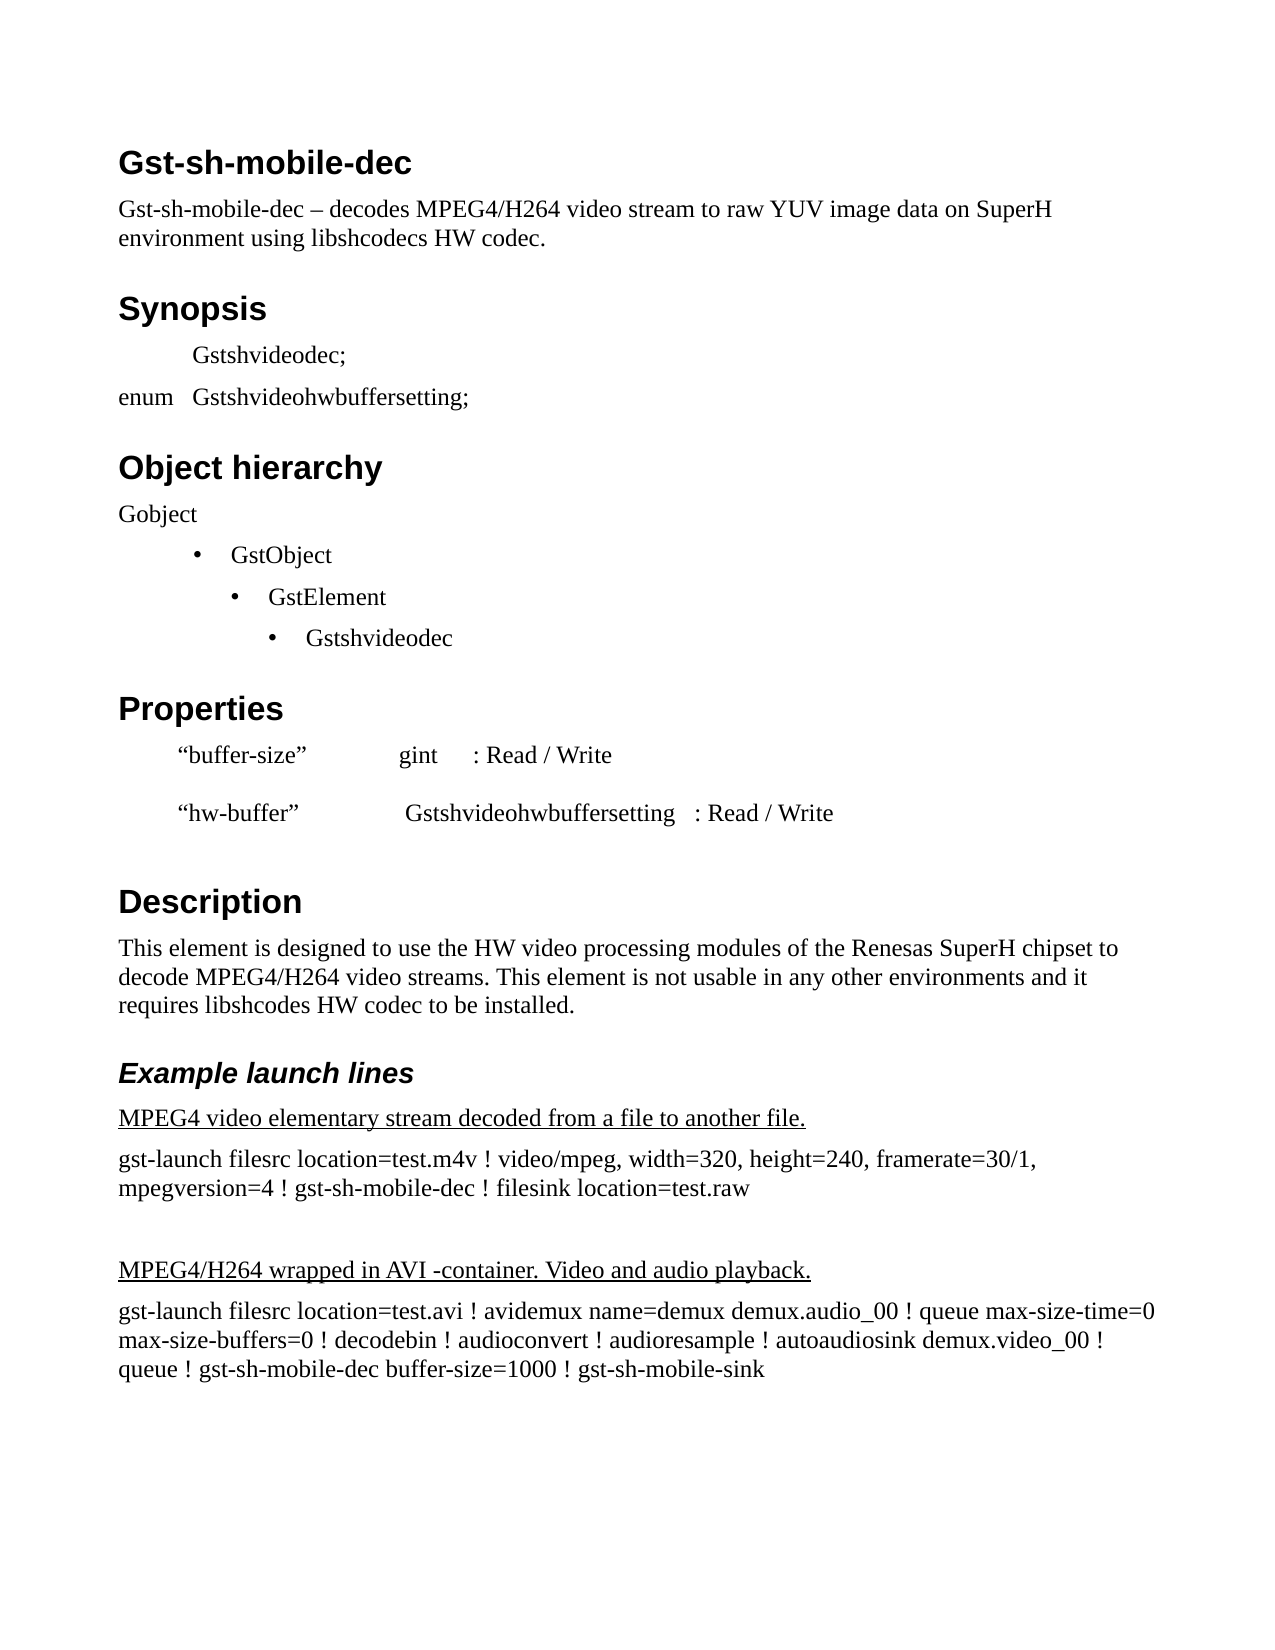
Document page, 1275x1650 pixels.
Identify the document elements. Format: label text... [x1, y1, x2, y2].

text enum Gstshvideohwbuffersetting; [118, 382, 1157, 410]
list GstElement [231, 582, 1157, 610]
list Gstshvideodec [268, 623, 1157, 652]
text Gst-sh-mobile-dec – decodes MPEG4/H264 video stream to raw YUV image data on SuperH environment using libshcodecs HW codec. [118, 194, 1157, 252]
text Gstshvideodec; [118, 340, 1157, 369]
text gst-launch filesrc location=test.avi ! avidemux name=demux demux.audio_00 ! queue max-size-time=0 max-size-buffers=0 ! decodebin ! audioconvert ! audioresample ! autoaudiosink demux.video_00 ! queue ! gst-sh-mobile-dec buffer-size=1000 ! gst-sh-mobile-sink [118, 1296, 1157, 1383]
subtitle Properties [118, 689, 1157, 728]
text This element is designed to use the HW video processing modules of the Renesas SuperH chipset to decode MPEG4/H264 video streams. This element is not usable in any other environments and it requires libshcodes HW codec to be installed. [118, 933, 1157, 1019]
text MPEG4/H264 wrapped in AVI -container. Video and audio playback. [118, 1255, 1157, 1284]
text MPEG4 video elementary stream decoded from a file to another file. [118, 1103, 1157, 1131]
subtitle Description [118, 882, 1157, 920]
text “buffer-size” gint : Read / Write [177, 740, 1098, 769]
subtitle Example launch lines [118, 1057, 1157, 1090]
subtitle Gst-sh-mobile-dec [118, 143, 1157, 182]
text Gobject [118, 499, 1157, 528]
text gst-launch filesrc location=test.m4v ! video/mpeg, width=320, height=240, framerate=30/1, mpegversion=4 ! gst-sh-mobile-dec ! filesink location=test.raw [118, 1144, 1157, 1201]
list GstObject [193, 540, 1157, 569]
subtitle Object hierarchy [118, 448, 1157, 487]
subtitle Synopsis [118, 289, 1157, 328]
text “hw-buffer” Gstshvideohwbuffersetting : Read / Write [177, 798, 1098, 827]
